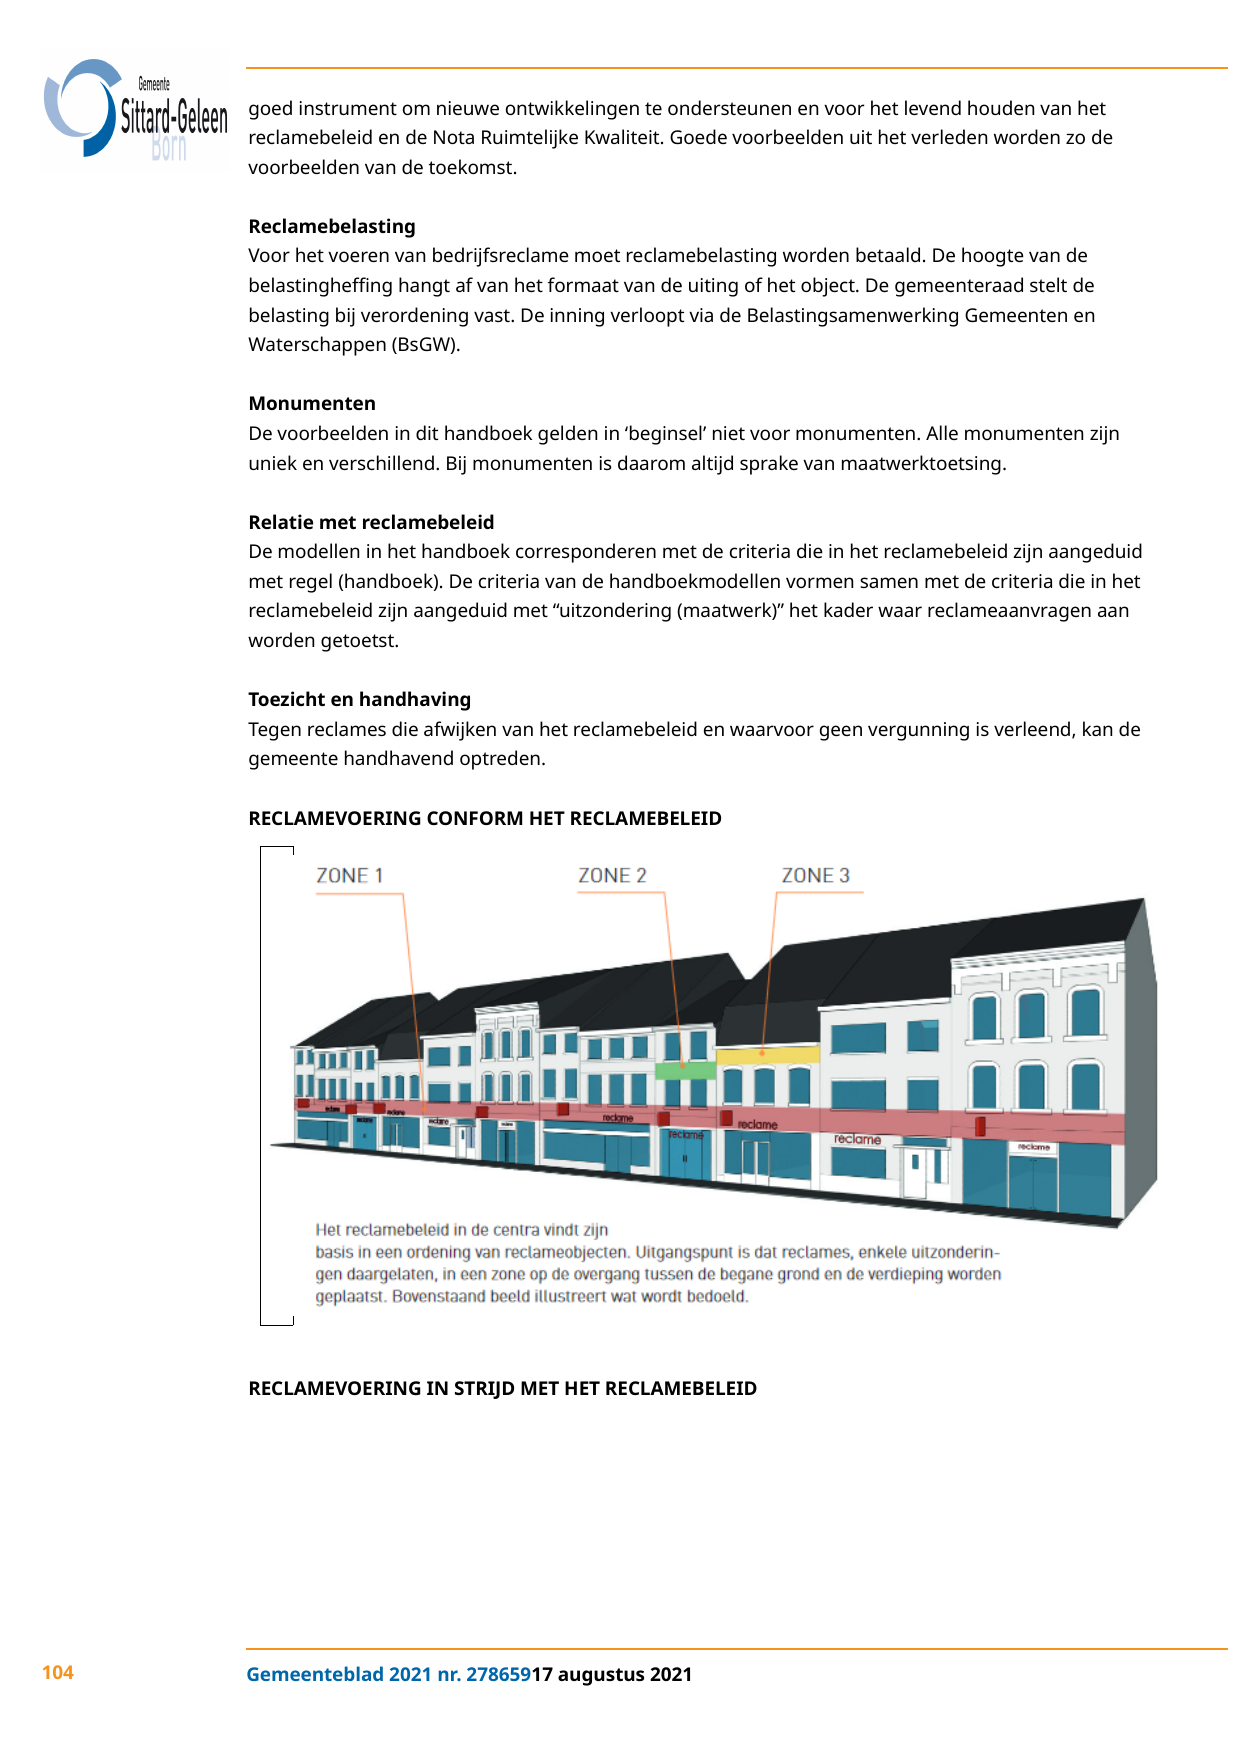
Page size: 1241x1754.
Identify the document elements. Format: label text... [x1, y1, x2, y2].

text Voor het voeren van bedrijfsreclame moet reclamebelasting worden betaald. De hoogte van de belastingheffing hangt af van het formaat van de uiting of het object. De gemeenteraad stelt de belasting bij verordening vast. De inning verloopt via de Belastingsamenwerking Gemeenten en Waterschappen (BsGW). [248, 243, 1152, 357]
picture [268, 855, 1173, 1316]
text Tegen reclames die afwijken van het reclamebeleid en waarvoor geen vergunning is verleend, kan de gemeente handhavend optreden. [248, 716, 1152, 771]
text Monumenten [248, 391, 1152, 416]
text RECLAMEVOERING IN STRIJD MET HET RECLAMEBELEID [248, 1376, 1152, 1401]
text De voorbeelden in dit handboek gelden in ‘beginsel’ niet voor monumenten. Alle monumenten zijn uniek en verschillend. Bij monumenten is daarom altijd sprake van maatwerktoetsing. [248, 420, 1152, 476]
text Relatie met reclamebeleid [248, 509, 1152, 535]
text De modellen in het handboek corresponderen met de criteria die in het reclamebeleid zijn aangeduid met regel (handboek). De criteria van de handboekmodellen vormen samen met de criteria die in het reclamebeleid zijn aangeduid met “uitzondering (maatwerk)” het kader waar reclameaanvragen aan worden getoetst. [248, 538, 1152, 653]
picture [41, 47, 231, 172]
text Toezicht en handhaving [248, 686, 1152, 712]
text Reclamebelasting [248, 213, 1152, 239]
text goed instrument om nieuwe ontwikkelingen te ondersteunen en voor het levend houden van het reclamebeleid en de Nota Ruimtelijke Kwaliteit. Goede voorbeelden uit het verleden worden zo de voorbeelden van de toekomst. [248, 95, 1152, 180]
text RECLAMEVOERING CONFORM HET RECLAMEBELEID [248, 805, 1152, 831]
